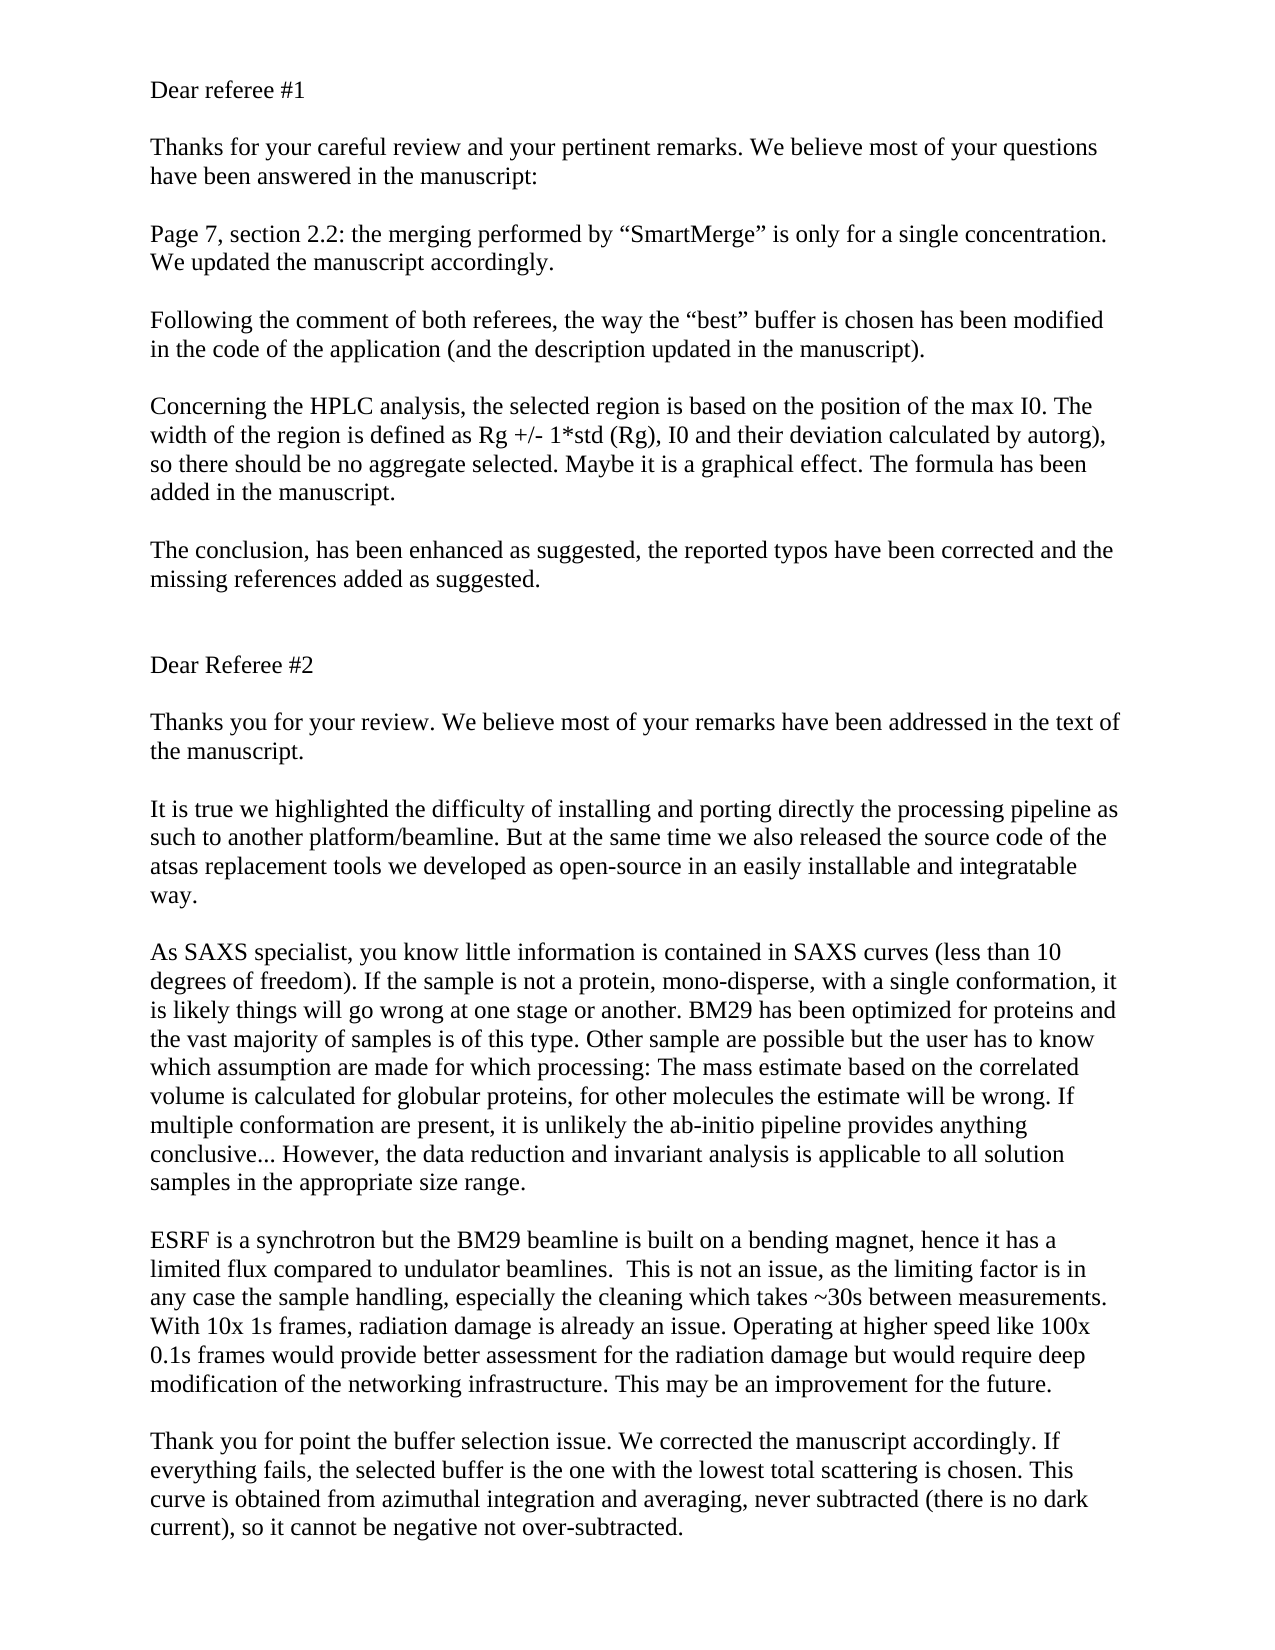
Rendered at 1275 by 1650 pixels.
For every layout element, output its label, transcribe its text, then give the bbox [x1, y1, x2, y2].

text Thank you for point the buffer selection issue. We corrected the manuscript accordingly. If everything fails, the selected buffer is the one with the lowest total scattering is chosen. This curve is obtained from azimuthal integration and averaging, never subtracted (there is no dark current), so it cannot be negative not over-subtracted. [150, 1426, 1125, 1541]
text Dear Referee #2 [150, 650, 1125, 679]
text It is true we highlighted the difficulty of installing and porting directly the processing pipeline as such to another platform/beamline. But at the same time we also released the source code of the atsas replacement tools we developed as open-source in an easily installable and integratable way. [150, 794, 1125, 909]
text Thanks you for your review. We believe most of your remarks have been addressed in the text of the manuscript. [150, 707, 1125, 765]
text Dear referee #1 [150, 75, 1125, 104]
text Concerning the HPLC analysis, the selected region is based on the position of the max I0. The width of the region is defined as Rg +/- 1*std (Rg), I0 and their deviation calculated by autorg), so there should be no aggregate selected. Maybe it is a graphical effect. The formula has been added in the manuscript. [150, 391, 1125, 506]
text Page 7, section 2.2: the merging performed by “SmartMerge” is only for a single concentration. We updated the manuscript accordingly. [150, 219, 1125, 276]
text Following the comment of both referees, the way the “best” buffer is chosen has been modified in the code of the application (and the description updated in the manuscript). [150, 305, 1125, 362]
text Thanks for your careful review and your pertinent remarks. We believe most of your questions have been answered in the manuscript: [150, 132, 1125, 190]
text The conclusion, has been enhanced as suggested, the reported typos have been corrected and the missing references added as suggested. [150, 535, 1125, 592]
text ESRF is a synchrotron but the BM29 beamline is built on a bending magnet, hence it has a limited flux compared to undulator beamlines. This is not an issue, as the limiting factor is in any case the sample handling, especially the cleaning which takes ~30s between measurements. With 10x 1s frames, radiation damage is already an issue. Operating at higher speed like 100x 0.1s frames would provide better assessment for the radiation damage but would require deep modification of the networking infrastructure. This may be an improvement for the future. [150, 1225, 1125, 1397]
text As SAXS specialist, you know little information is contained in SAXS curves (less than 10 degrees of freedom). If the sample is not a protein, mono-disperse, with a single conformation, it is likely things will go wrong at one stage or another. BM29 has been optimized for proteins and the vast majority of samples is of this type. Other sample are possible but the user has to know which assumption are made for which processing: The mass estimate based on the correlated volume is calculated for globular proteins, for other molecules the estimate will be wrong. If multiple conformation are present, it is unlikely the ab-initio pipeline provides anything conclusive... However, the data reduction and invariant analysis is applicable to all solution samples in the appropriate size range. [150, 937, 1125, 1196]
